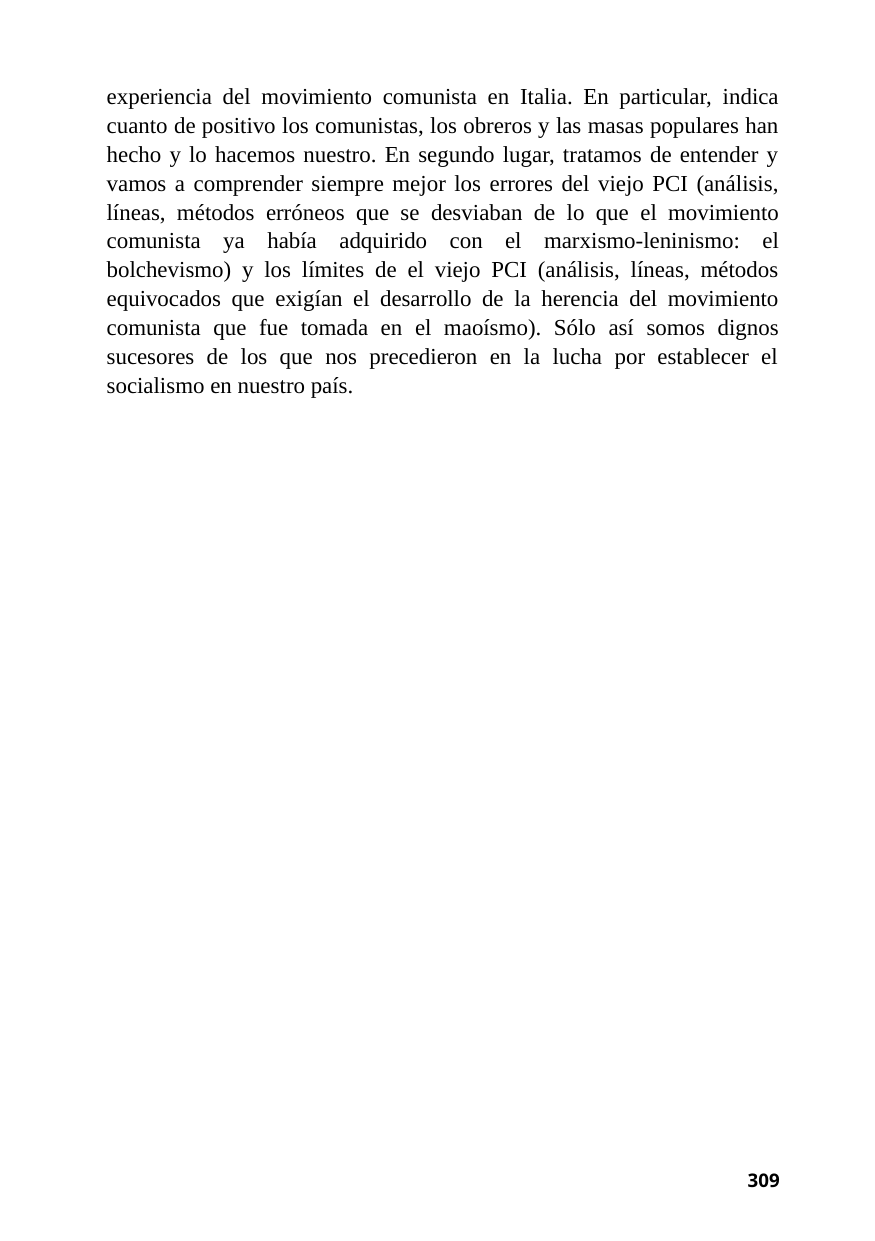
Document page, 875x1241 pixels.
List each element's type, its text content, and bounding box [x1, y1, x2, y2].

text experiencia del movimiento comunista en Italia. En particular, indica cuanto de positivo los comunistas, los obreros y las masas populares han hecho y lo hacemos nuestro. En segundo lugar, tratamos de entender y vamos a comprender siempre mejor los errores del viejo PCI (análisis, líneas, métodos erróneos que se desviaban de lo que el movimiento comunista ya había adquirido con el marxismo-leninismo: el bolchevismo) y los límites de el viejo PCI (análisis, líneas, métodos equivocados que exigían el desarrollo de la herencia del movimiento comunista que fue tomada en el maoísmo). Sólo así somos dignos sucesores de los que nos precedieron en la lucha por establecer el socialismo en nuestro país. [106, 83, 779, 399]
